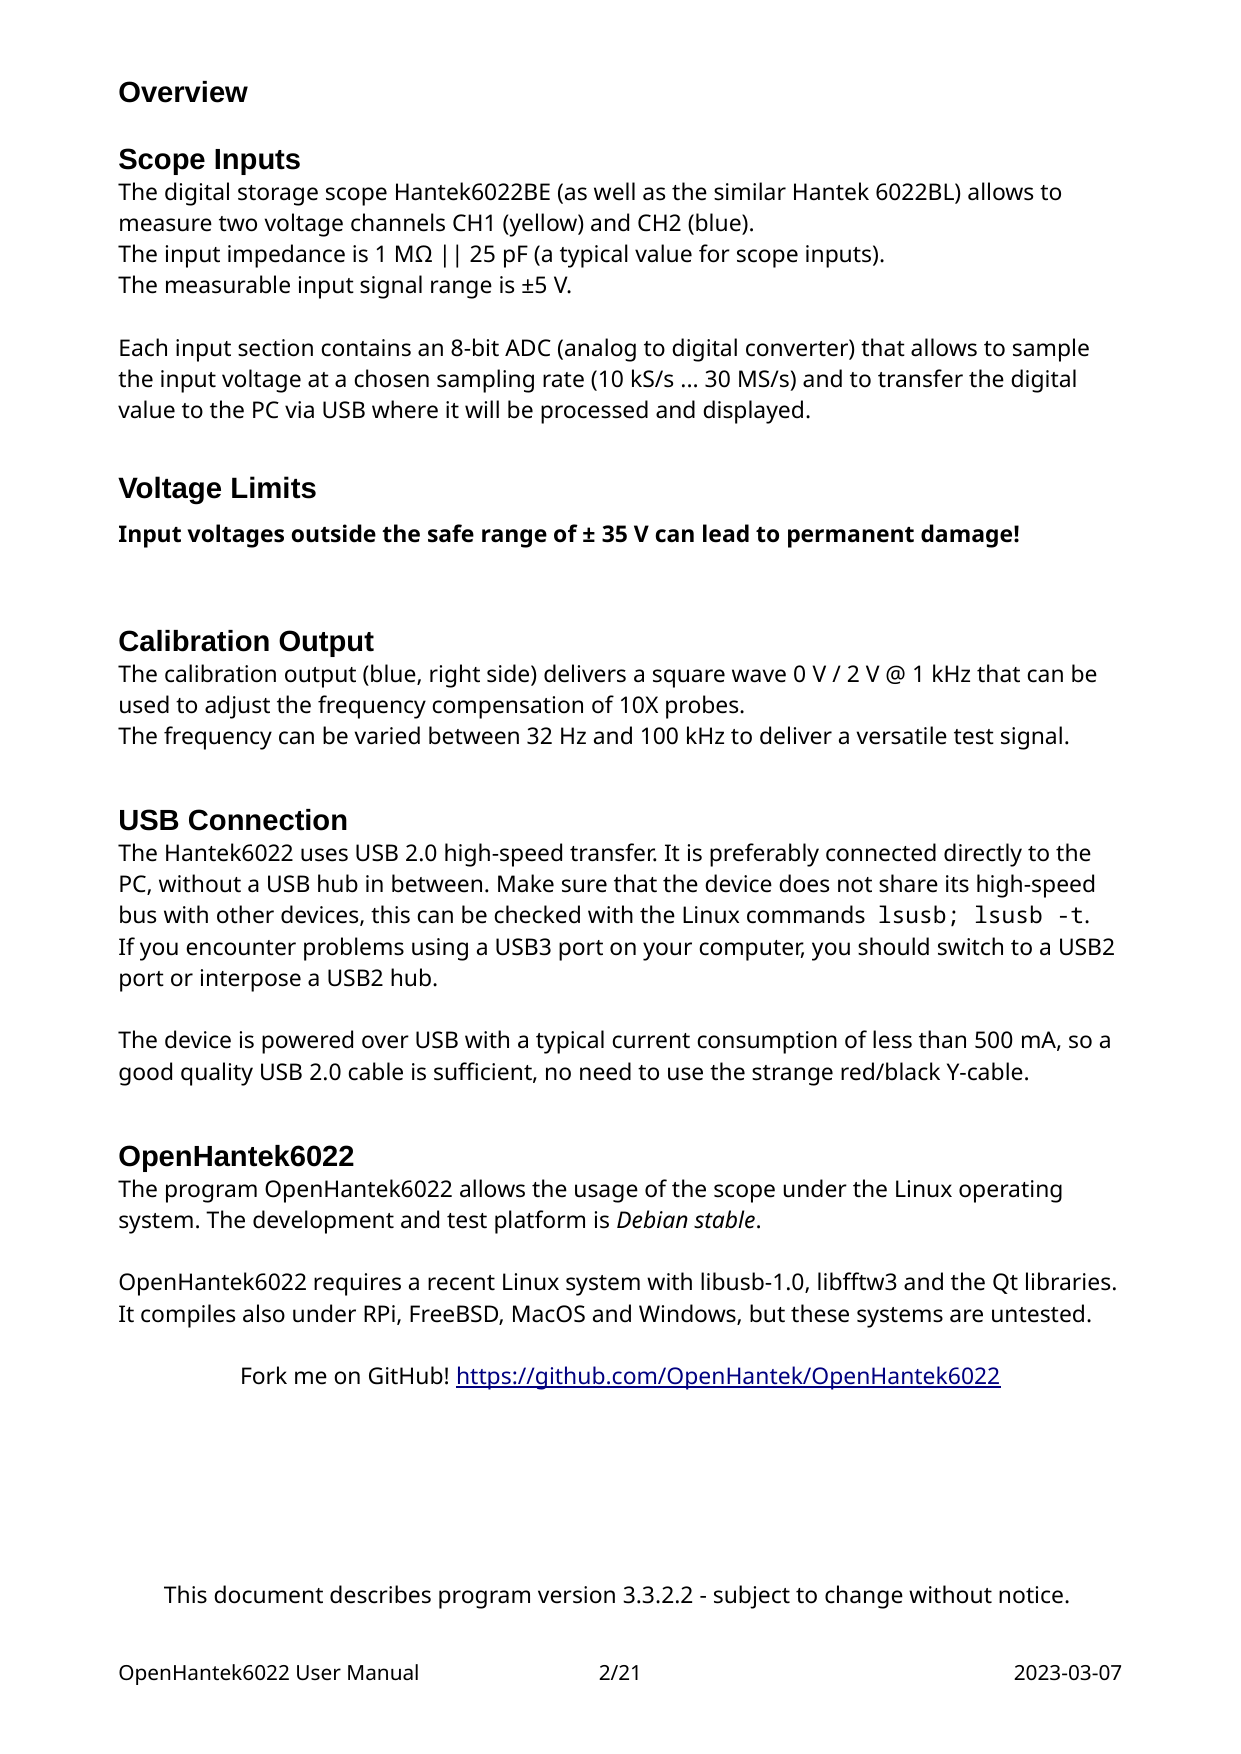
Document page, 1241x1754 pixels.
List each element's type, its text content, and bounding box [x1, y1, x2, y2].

subtitle Scope Inputs [118, 142, 1122, 175]
subtitle Calibration Output [118, 624, 1122, 657]
text The Hantek6022 uses USB 2.0 high-speed transfer. It is preferably connected directly to the PC, without a USB hub in between. Make sure that the device does not share its high-speed bus with other devices, this can be checked with the Linux commands lsusb; lsusb -t. [118, 837, 1122, 931]
text If you encounter problems using a USB3 port on your computer, you should switch to a USB2 port or interpose a USB2 hub. [118, 931, 1122, 993]
text The device is powered over USB with a typical current consumption of less than 500 mA, so a good quality USB 2.0 cable is sufficient, no need to use the strange red/black Y-cable. [118, 1024, 1122, 1087]
text Input voltages outside the safe range of ± 35 V can lead to permanent damage! [118, 517, 1122, 549]
text The program OpenHantek6022 allows the usage of the scope under the Linux operating system. The development and test platform is Debian stable. [118, 1172, 1122, 1235]
subtitle OpenHantek6022 [118, 1139, 1122, 1172]
text The input impedance is 1 MΩ || 25 pF (a typical value for scope inputs). [118, 238, 1122, 269]
text The measurable input signal range is ±5 V. [118, 269, 1122, 300]
subtitle Overview [118, 75, 1122, 108]
text OpenHantek6022 requires a recent Linux system with libusb-1.0, libfftw3 and the Qt libraries. It compiles also under RPi, FreeBSD, MacOS and Windows, but these systems are untested. [118, 1266, 1122, 1329]
subtitle Voltage Limits [118, 471, 1122, 505]
text The digital storage scope Hantek6022BE (as well as the similar Hantek 6022BL) allows to measure two voltage channels CH1 (yellow) and CH2 (blue). [118, 175, 1122, 238]
text The calibration output (blue, right side) delivers a square wave 0 V / 2 V @ 1 kHz that can be used to adjust the frequency compensation of 10X probes. [118, 657, 1122, 720]
text Each input section contains an 8-bit ADC (analog to digital converter) that allows to sample the input voltage at a chosen sampling rate (10 kS/s ... 30 MS/s) and to transfer the digital value to the PC via USB where it will be processed and displayed. [118, 332, 1122, 425]
text Fork me on GitHub! https://github.com/OpenHantek/OpenHantek6022 [118, 1360, 1122, 1391]
text The frequency can be varied between 32 Hz and 100 kHz to deliver a versatile test signal. [118, 720, 1122, 751]
text This document describes program version 3.3.2.2 - subject to change without notice. [118, 1579, 1122, 1610]
subtitle USB Connection [118, 803, 1122, 837]
